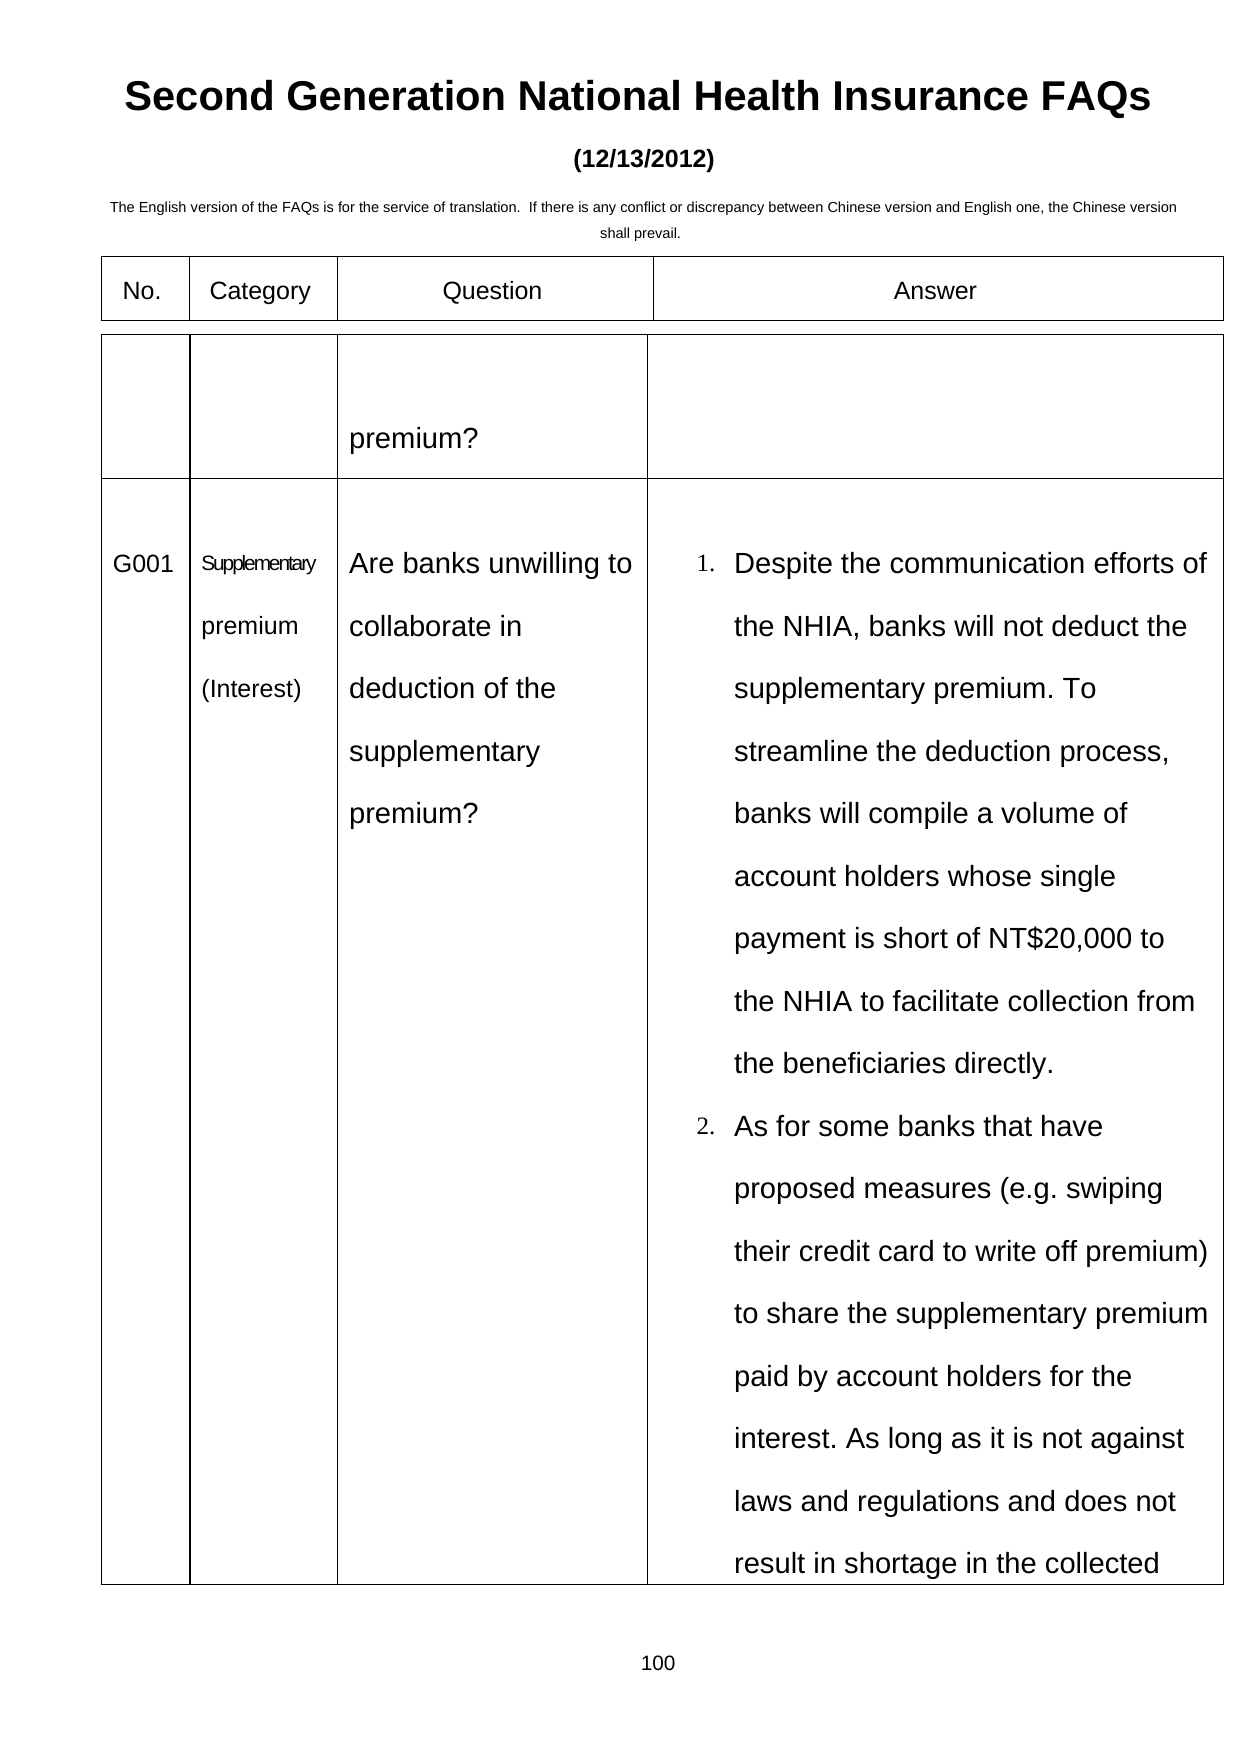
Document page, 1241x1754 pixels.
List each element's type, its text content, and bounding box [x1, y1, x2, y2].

table_cell Despite the communication efforts of the NHIA, banks will not deduct the supplementary premium. To streamline the deduction process, banks will compile a volume of account holders whose single payment is short of NT$20,000 to the NHIA to facilitate collection from the beneficiaries directly. As for some banks that have proposed measures (e.g. swiping their credit card to write off premium) to share the supplementary premium paid by account holders for the interest. As long as it is not against laws and regulations and does not result in shortage in the collected [648, 479, 1223, 1584]
table_cell [191, 335, 337, 477]
table_cell G001 [102, 479, 189, 1584]
table_cell [102, 335, 189, 477]
table_cell [648, 335, 1223, 477]
table_cell Are banks unwilling to collaborate in deduction of the supplementary premium? [338, 479, 647, 1584]
table_cell premium? [338, 335, 647, 477]
table_cell Supplementary premium (Interest) [191, 479, 337, 1584]
